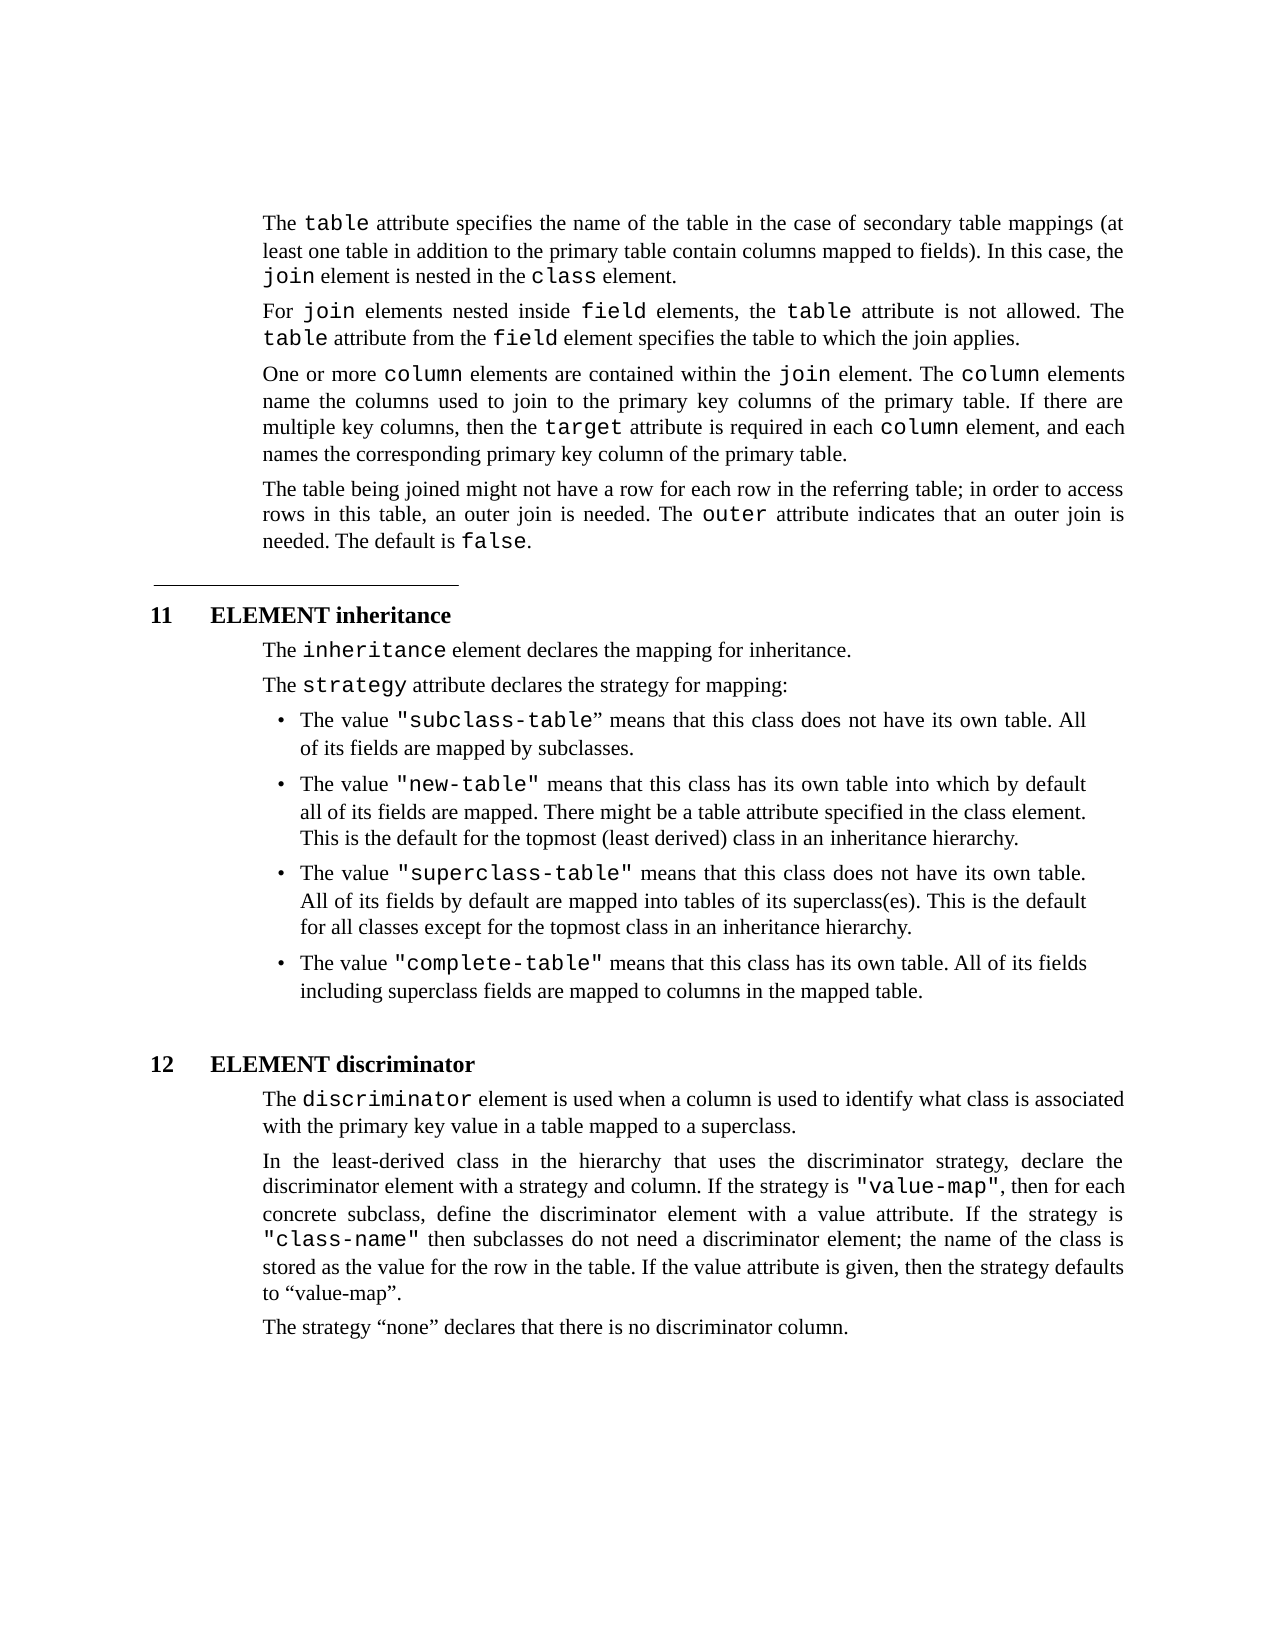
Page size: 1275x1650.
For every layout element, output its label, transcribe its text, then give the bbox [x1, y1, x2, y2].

subtitle ELEMENT inheritance [150, 601, 1125, 628]
text In the least-derived class in the hierarchy that uses the discriminator strategy, declare the discriminator element with a strategy and column. If the strategy is "value-map", then for each concrete subclass, define the discriminator element with a value attribute. If the strategy is "class-name" then subclasses do not need a discriminator element; the name of the class is stored as the value for the row in the table. If the value attribute is given, then the strategy defaults to “value-map”. [262, 1147, 1125, 1305]
text The table being joined might not have a row for each row in the referring table; in order to access rows in this table, an outer join is needed. The outer attribute indicates that an outer join is needed. The default is false. [262, 475, 1125, 555]
text One or more column elements are contained within the join element. The column elements name the columns used to join to the primary key columns of the primary table. If there are multiple key columns, then the target attribute is required in each column element, and each names the corresponding primary key column of the primary table. [262, 361, 1125, 467]
text The table attribute specifies the name of the table in the case of secondary table mappings (at least one table in addition to the primary table contain columns mapped to fields). In this case, the join element is nested in the class element. [262, 210, 1125, 290]
text • The value "superclass-table" means that this class does not have its own table. All of its fields by default are mapped into tables of its superclass(es). This is the default for all classes except for the topmost class in an inheritance hierarchy. [277, 860, 1087, 939]
text For join elements nested inside field elements, the table attribute is not allowed. The table attribute from the field element specifies the table to which the join applies. [262, 298, 1125, 352]
text The inheritance element declares the mapping for inheritance. [262, 637, 1125, 664]
text The strategy attribute declares the strategy for mapping: [262, 672, 1125, 699]
subtitle ELEMENT discriminator [150, 1050, 1125, 1077]
text • The value "new-table" means that this class has its own table into which by default all of its fields are mapped. There might be a table attribute specified in the class element. This is the default for the topmost (least derived) class in an inheritance hierarchy. [277, 771, 1087, 850]
text • The value "complete-table" means that this class has its own table. All of its fields including superclass fields are mapped to columns in the mapped table. [277, 950, 1087, 1003]
text The discriminator element is used when a column is used to identify what class is associated with the primary key value in a table mapped to a superclass. [262, 1086, 1125, 1139]
text • The value "subclass-table” means that this class does not have its own table. All of its fields are mapped by subclasses. [277, 707, 1087, 760]
text The strategy “none” declares that there is no discriminator column. [262, 1313, 1125, 1339]
